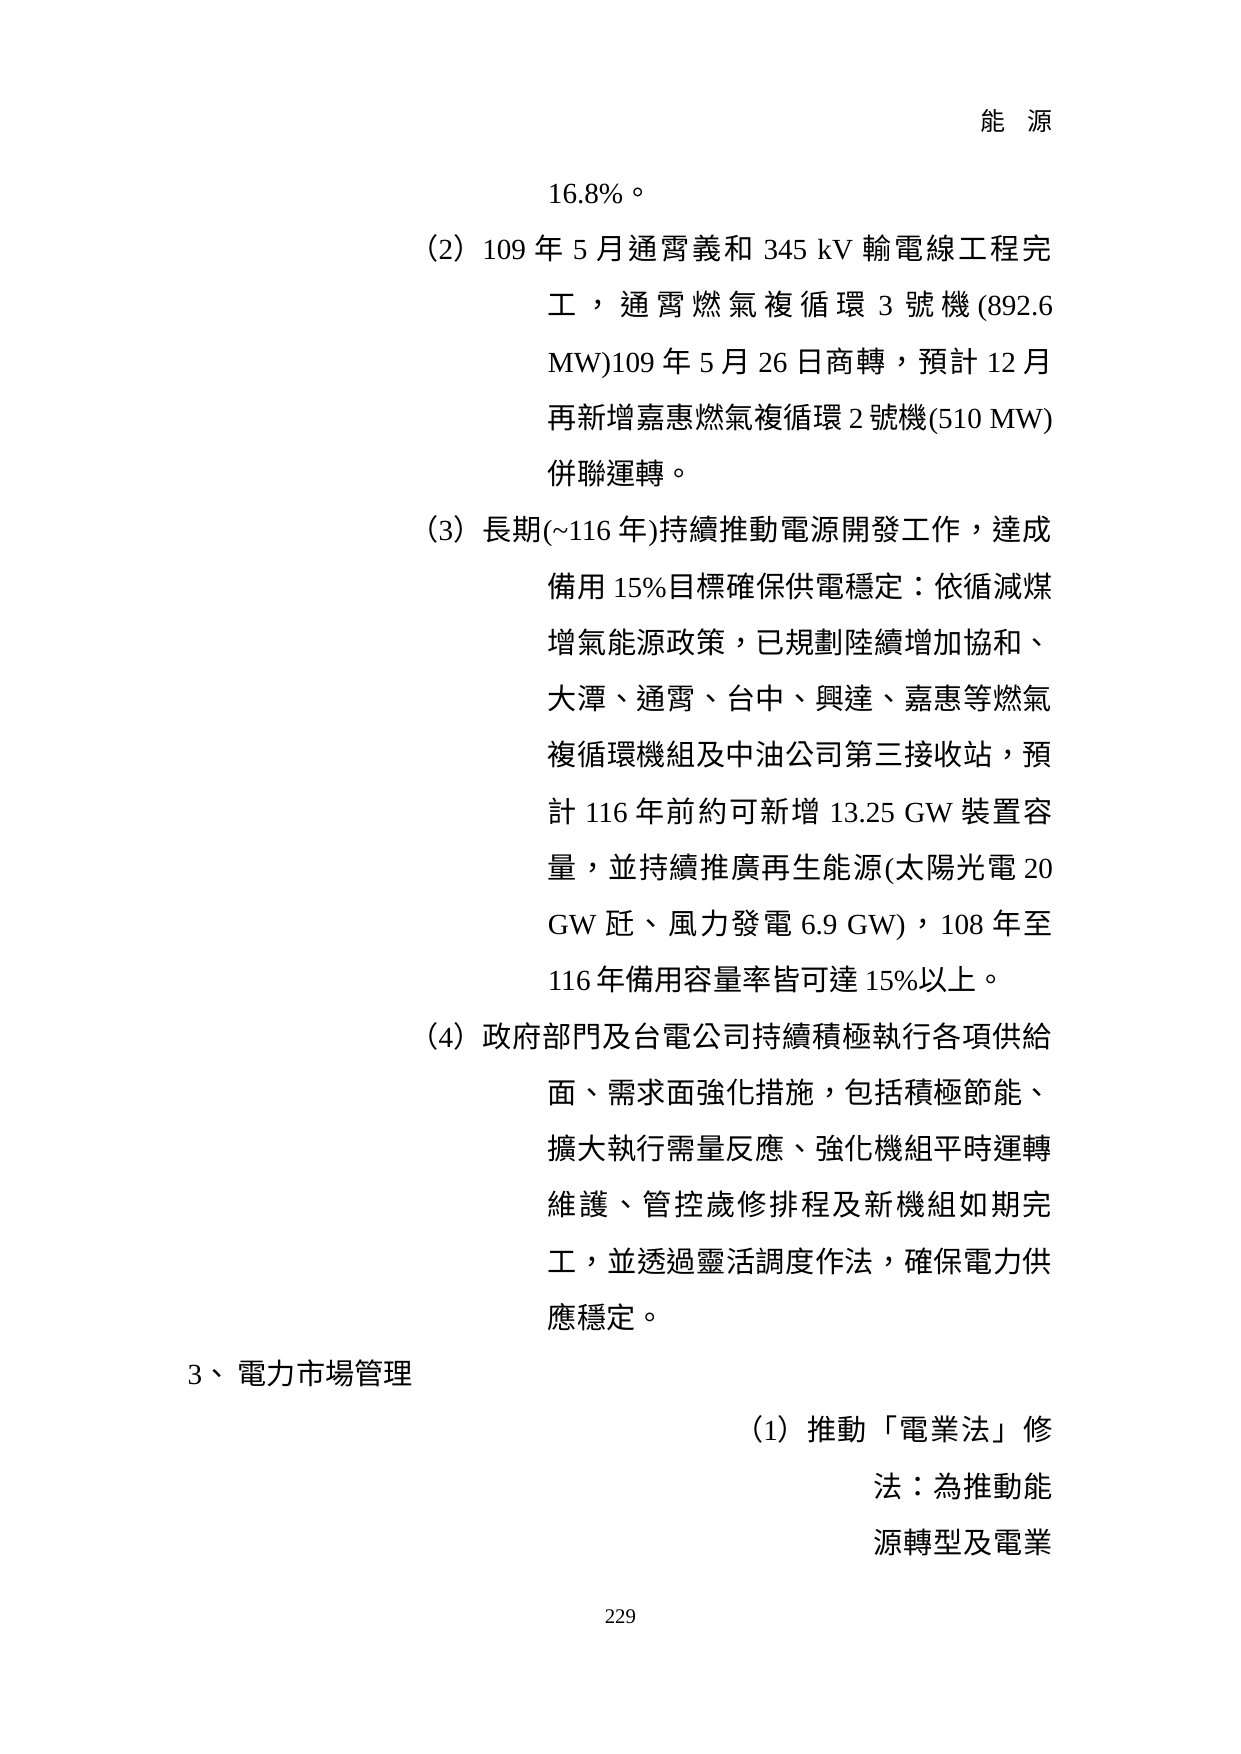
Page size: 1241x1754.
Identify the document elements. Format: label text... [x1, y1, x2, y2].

list 推動「電業法」修法：為推動能源轉型及電業 [734, 1396, 1053, 1564]
list 109年5月通霄義和345 kV輸電線工程完工，通霄燃氣複循環3號機(892.6 MW)109年5月26日商轉，預計12月再新增嘉惠燃氣複循環2號機(510 MW)併聯運轉。 [409, 214, 1053, 496]
list 政府部門及台電公司持續積極執行各項供給面、需求面強化措施，包括積極節能、擴大執行需量反應、強化機組平時運轉維護、管控歲修排程及新機組如期完工，並透過靈活調度作法，確保電力供應穩定。 [409, 1002, 1053, 1339]
list 電力市場管理 [187, 1339, 1053, 1396]
list 16.8%。 [409, 158, 1053, 214]
list 長期(~116年)持續推動電源開發工作，達成備用15%目標確保供電穩定：依循減煤增氣能源政策，已規劃陸續增加協和、大潭、通霄、台中、興達、嘉惠等燃氣複循環機組及中油公司第三接收站，預計116年前約可新增13.25 GW裝置容量，並持續推廣再生能源(太陽光電20 GW瓩、風力發電6.9 GW)，108年至116年備用容量率皆可達15%以上。 [409, 496, 1053, 1002]
